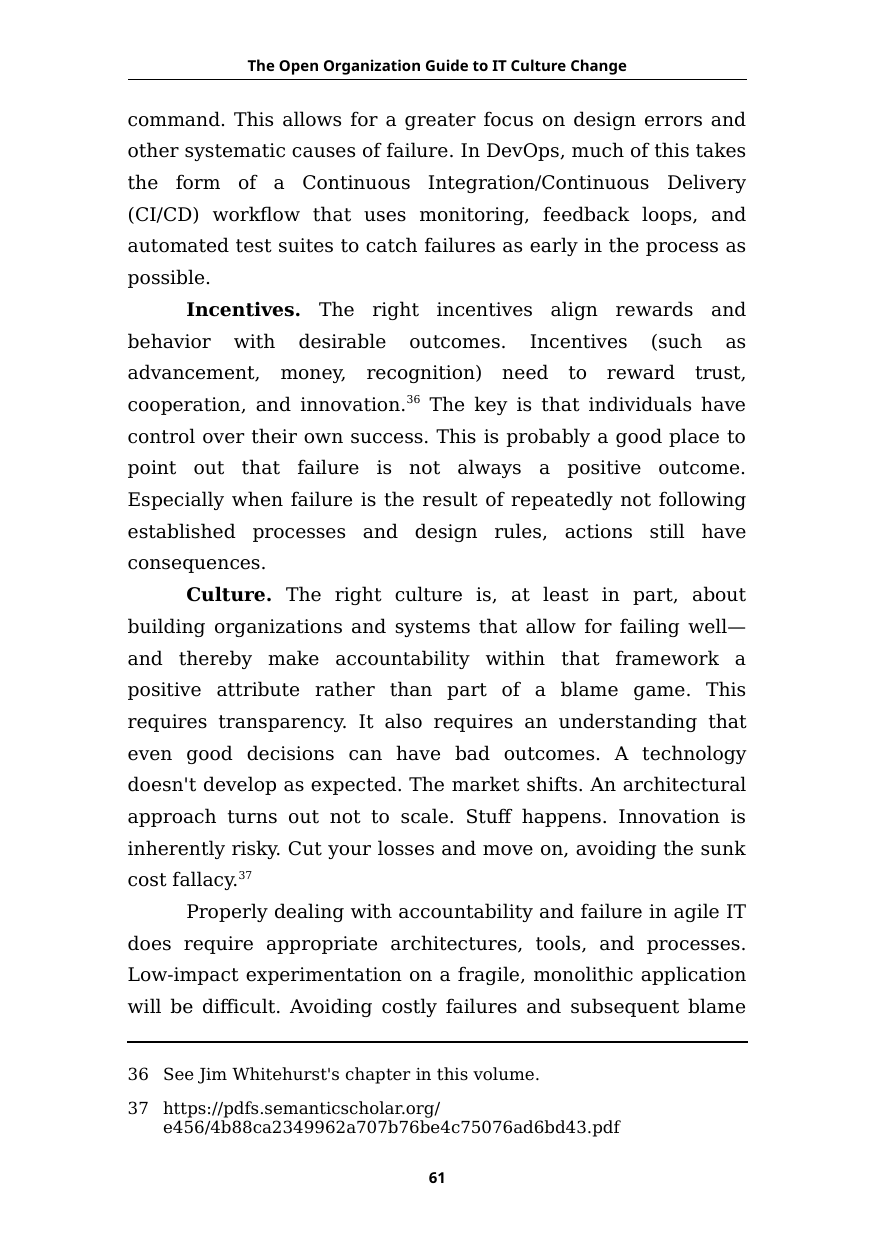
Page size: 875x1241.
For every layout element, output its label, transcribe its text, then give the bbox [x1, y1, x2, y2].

text Incentives. The right incentives align rewards and behavior with desirable outcomes. Incentives (such as advancement, money, recognition) need to reward trust, cooperation, and innovation. The key is that individuals have control over their own success. This is probably a good place to point out that failure is not always a positive outcome. Especially when failure is the result of repeatedly not following established processes and design rules, actions still have consequences. [127, 299, 747, 574]
text See Jim Whitehurst's chapter in this volume. [127, 1064, 747, 1084]
text Properly dealing with accountability and failure in agile IT does require appropriate architectures, tools, and processes. Low-impact experimentation on a fragile, monolithic application will be difficult. Avoiding costly failures and subsequent blame [127, 901, 747, 1018]
text https://pdfs.semanticscholar.org/e456/4b88ca2349962a707b76be4c75076ad6bd43.pdf [127, 1099, 747, 1138]
text Culture. The right culture is, at least in part, about building organizations and systems that allow for failing well—and thereby make accountability within that framework a positive attribute rather than part of a blame game. This requires transparency. It also requires an understanding that even good decisions can have bad outcomes. A technology doesn't develop as expected. The market shifts. An architectural approach turns out not to scale. Stuff happens. Innovation is inherently risky. Cut your losses and move on, avoiding the sunk cost fallacy. [127, 584, 747, 891]
text command. This allows for a greater focus on design errors and other systematic causes of failure. In DevOps, much of this takes the form of a Continuous Integration/Continuous Delivery (CI/CD) workflow that uses monitoring, feedback loops, and automated test suites to catch failures as early in the process as possible. [127, 109, 747, 289]
